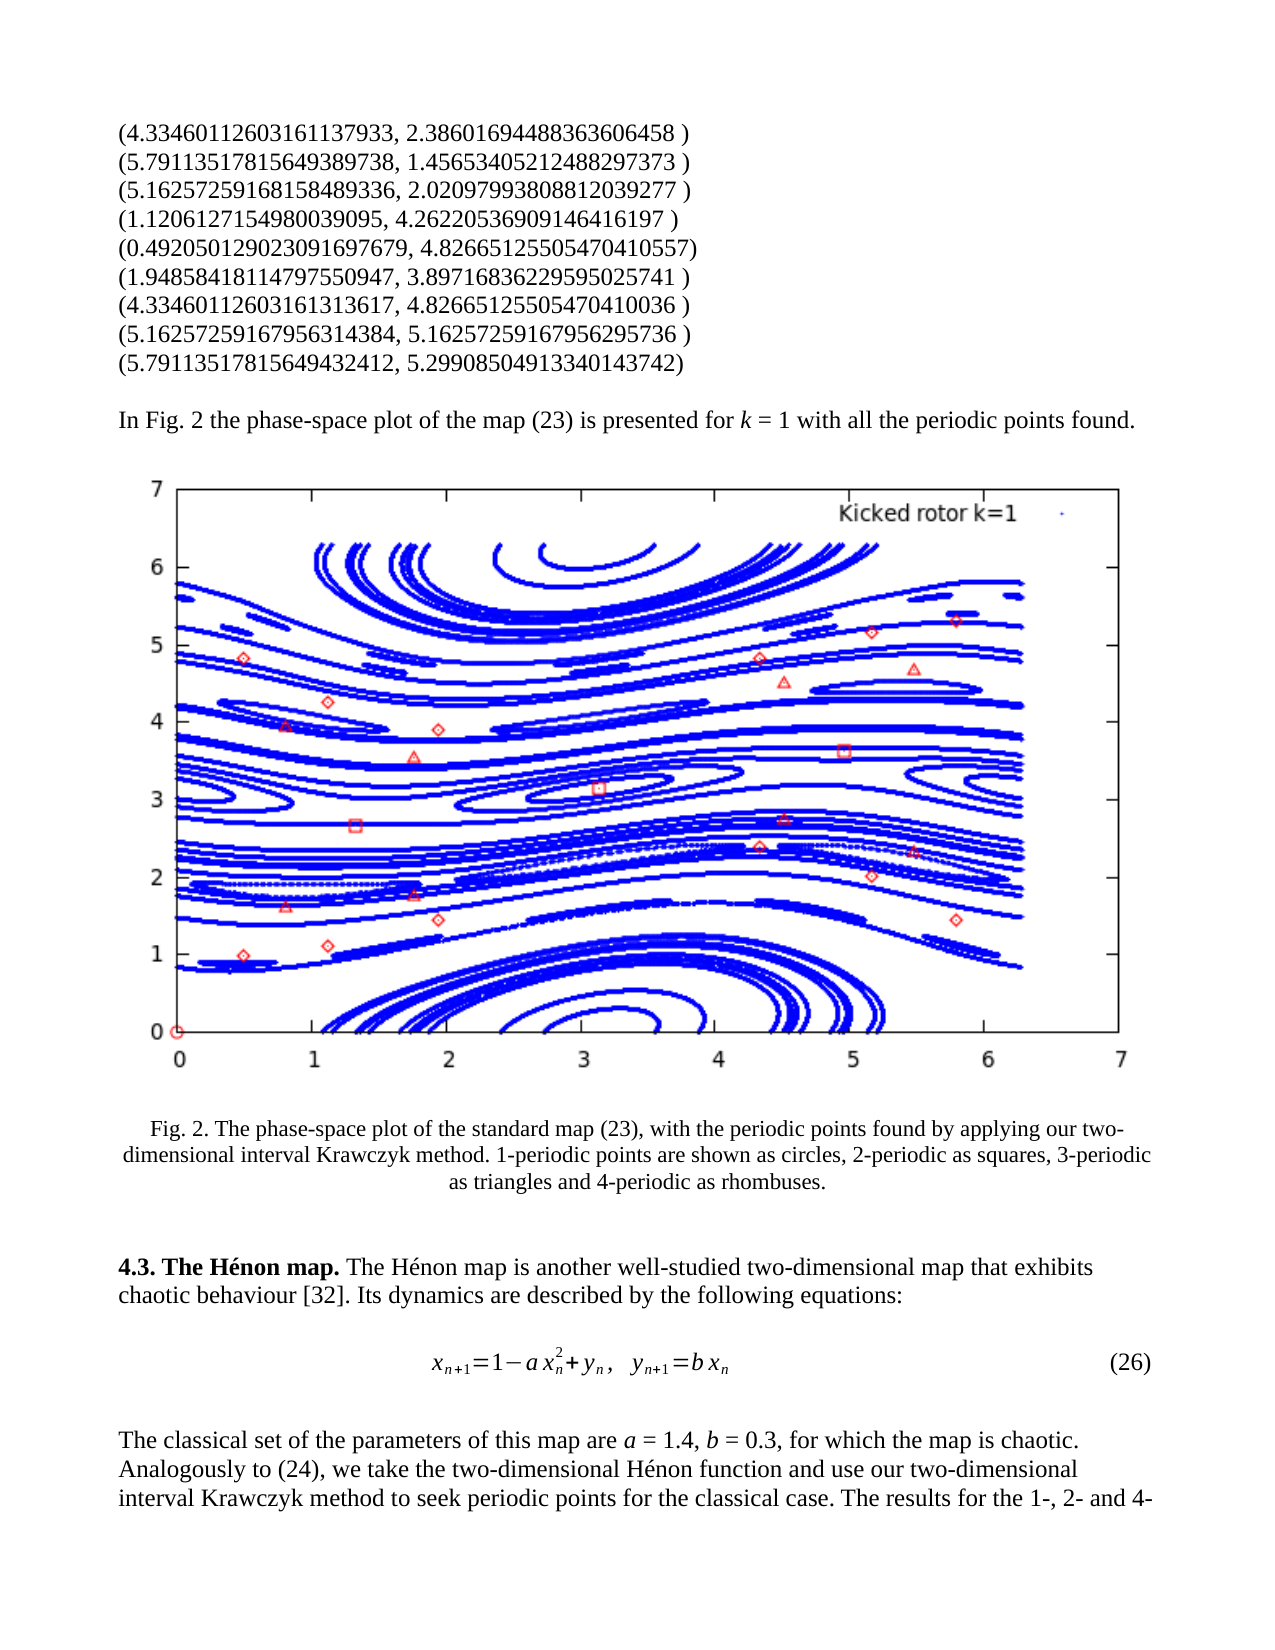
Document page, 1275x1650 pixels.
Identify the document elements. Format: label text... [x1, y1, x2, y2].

text (1.1206127154980039095, 4.26220536909146416197 ) [118, 204, 1157, 233]
text (4.33460112603161137933, 2.38601694488363606458 ) [118, 118, 1157, 147]
text (4.33460112603161313617, 4.82665125505470410036 ) [118, 291, 1157, 319]
text In Fig. 2 the phase-space plot of the map (23) is presented for k = 1 with all the periodic points found. [118, 406, 1157, 434]
text (5.16257259167956314384, 5.16257259167956295736 ) [118, 319, 1157, 348]
picture [118, 463, 1157, 1087]
table_header [118, 1338, 1041, 1397]
text (5.79113517815649389738, 1.45653405212488297373 ) [118, 147, 1157, 176]
text Fig. 2. The phase-space plot of the standard map (23), with the periodic points found by applying our two-dimensional interval Krawczyk method. 1-periodic points are shown as circles, 2-periodic as squares, 3-periodic as triangles and 4-periodic as rhombuses. [118, 1115, 1157, 1194]
text (5.79113517815649432412, 5.29908504913340143742) [118, 348, 1157, 377]
text (5.16257259168158489336, 2.02097993808812039277 ) [118, 176, 1157, 204]
text The classical set of the parameters of this map are a = 1.4, b = 0.3, for which the map is chaotic. Analogously to (24), we take the two-dimensional Hénon function and use our two-dimensional interval Krawczyk method to seek periodic points for the classical case. The results for the 1-, 2- and 4- [118, 1425, 1157, 1512]
text (0.492050129023091697679, 4.82665125505470410557) [118, 233, 1157, 262]
text (1.94858418114797550947, 3.89716836229595025741 ) [118, 262, 1157, 291]
text 4.3. The Hénon map. The Hénon map is another well-studied two-dimensional map that exhibits chaotic behaviour [32]. Its dynamics are described by the following equations: [118, 1252, 1157, 1309]
table_header (26) [1041, 1338, 1157, 1397]
